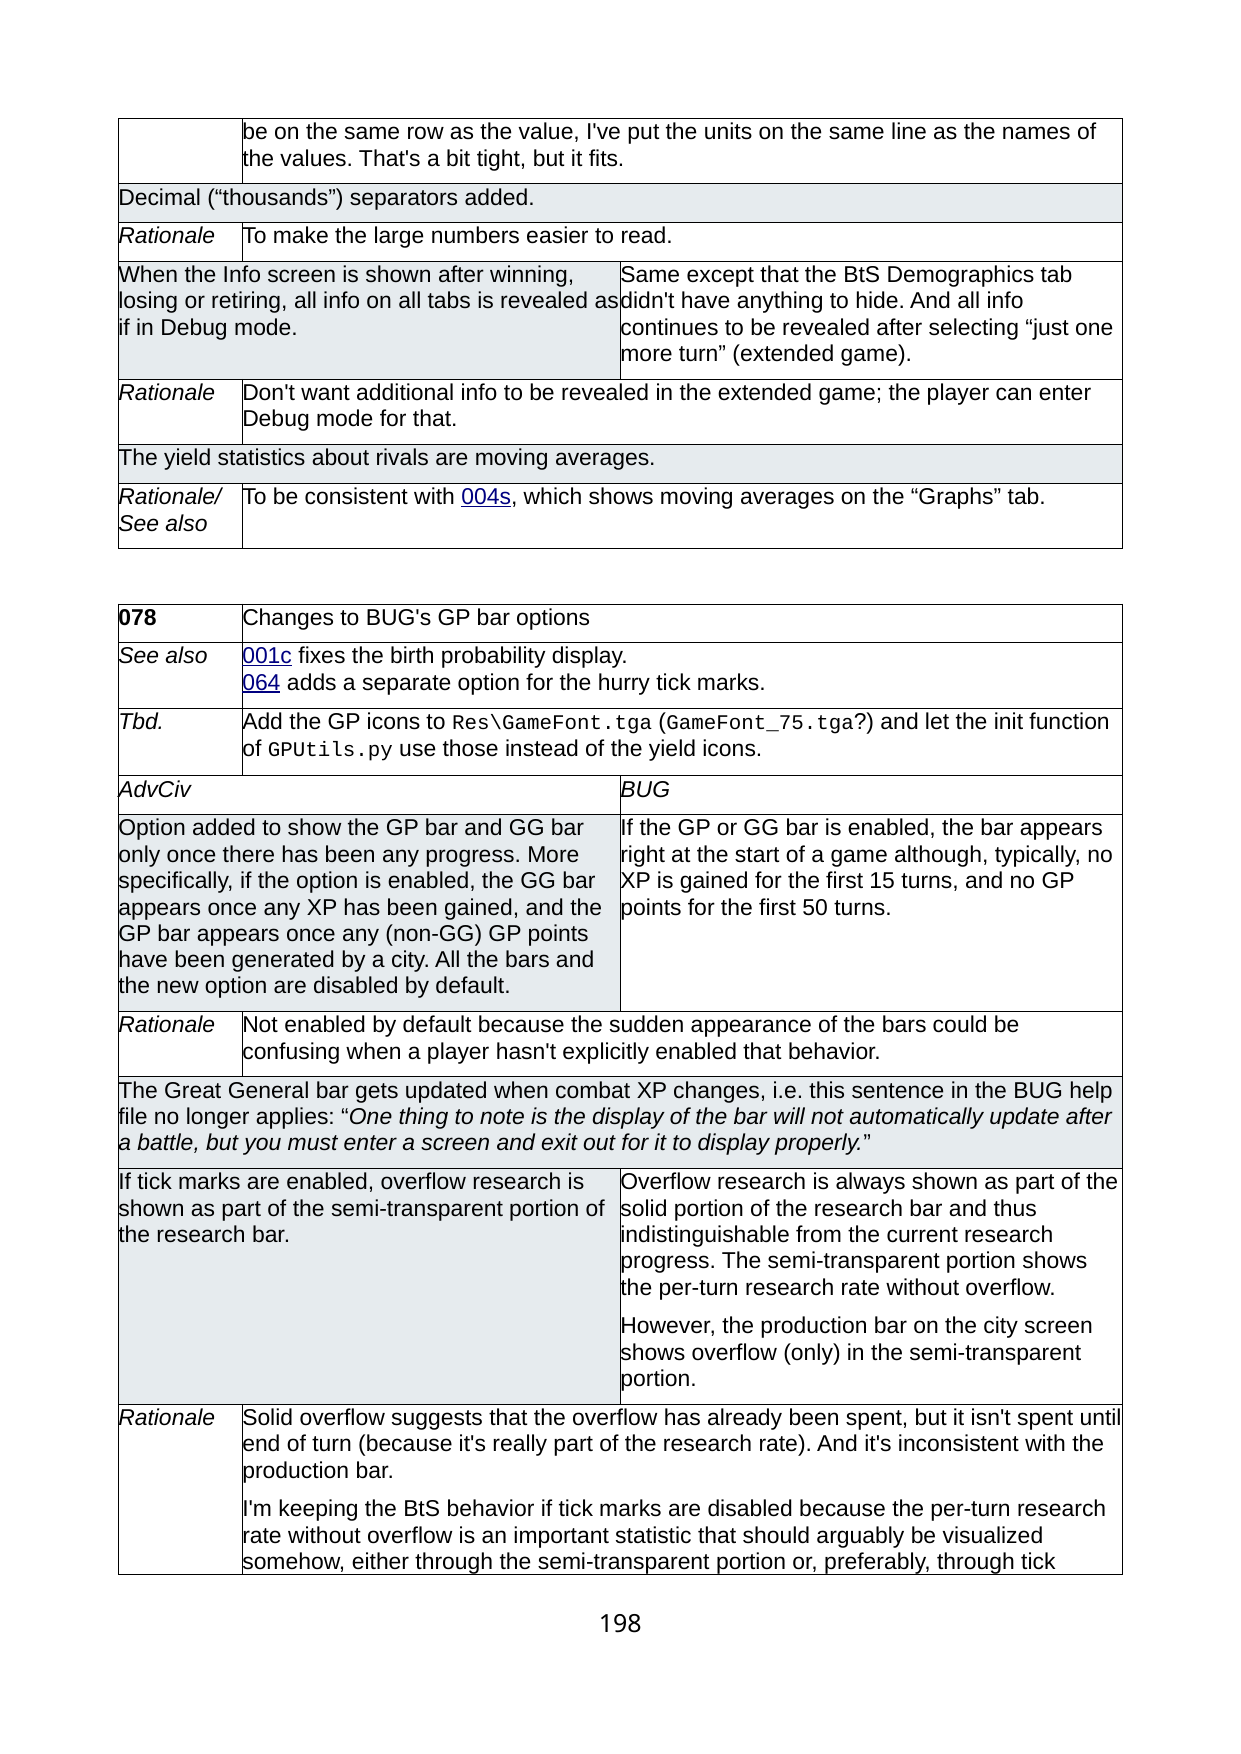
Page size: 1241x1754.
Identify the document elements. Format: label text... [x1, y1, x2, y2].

table_cell To be consistent with 004s, which shows moving averages on the “Graphs” tab. [243, 484, 1122, 548]
table_cell Overflow research is always shown as part of the solid portion of the research bar and thus indistinguishable from the current research progress. The semi-transparent portion shows the per-turn research rate without overflow. However, the production bar on the city screen shows overflow (only) in the semi-transparent portion. [621, 1169, 1122, 1404]
table_cell Add the GP icons to Res\GameFont.tga (GameFont_75.tga?) and let the init function of GPUtils.py use those instead of the yield icons. [243, 709, 1122, 775]
table_cell When the Info screen is shown after winning, losing or retiring, all info on all tabs is revealed as if in Debug mode. [119, 262, 620, 379]
table_cell See also [119, 643, 242, 707]
table_cell be on the same row as the value, I've put the units on the same line as the names of the values. That's a bit tight, but it fits. [243, 119, 1122, 183]
table_cell Rationale [119, 223, 242, 261]
table_cell Tbd. [119, 709, 242, 775]
table_cell If the GP or GG bar is enabled, the bar appears right at the start of a game although, typically, no XP is gained for the first 15 turns, and no GP points for the first 50 turns. [621, 815, 1122, 1011]
table_cell Rationale [119, 1405, 242, 1574]
table_cell The yield statistics about rivals are moving averages. [119, 445, 1122, 483]
table_cell Not enabled by default because the sudden appearance of the bars could be confusing when a player hasn't explicitly enabled that behavior. [243, 1012, 1122, 1076]
table_cell To make the large numbers easier to read. [243, 223, 1122, 261]
table_cell 001c fixes the birth probability display. 064 adds a separate option for the hurry tick marks. [243, 643, 1122, 707]
table_cell Decimal (“thousands”) separators added. [119, 184, 1122, 222]
table_cell AdvCiv [119, 776, 620, 814]
table_cell Rationale [119, 380, 242, 444]
table_cell Same except that the BtS Demographics tab didn't have anything to hide. And all info continues to be revealed after selecting “just one more turn” (extended game). [621, 262, 1122, 379]
table_cell Don't want additional info to be revealed in the extended game; the player can enter Debug mode for that. [243, 380, 1122, 444]
table_cell Solid overflow suggests that the overflow has already been spent, but it isn't spent until end of turn (because it's really part of the research rate). And it's inconsistent with the production bar. I'm keeping the BtS behavior if tick marks are disabled because the per-turn research rate without overflow is an important statistic that should arguably be visualized somehow, either through the semi-transparent portion or, preferably, through tick [243, 1405, 1122, 1574]
table_cell BUG [621, 776, 1122, 814]
table_header Changes to BUG's GP bar options [243, 605, 1122, 642]
table_cell If tick marks are enabled, overflow research is shown as part of the semi-transparent portion of the research bar. [119, 1169, 620, 1404]
table_cell [119, 119, 242, 183]
table_cell Rationale/ See also [119, 484, 242, 548]
table_cell Option added to show the GP bar and GG bar only once there has been any progress. More specifically, if the option is enabled, the GG bar appears once any XP has been gained, and the GP bar appears once any (non-GG) GP points have been generated by a city. All the bars and the new option are disabled by default. [119, 815, 620, 1011]
table_cell The Great General bar gets updated when combat XP changes, i.e. this sentence in the BUG help file no longer applies: “One thing to note is the display of the bar will not automatically update after a battle, but you must enter a screen and exit out for it to display properly.” [119, 1077, 1122, 1168]
table_cell Rationale [119, 1012, 242, 1076]
table_header 078 [119, 605, 242, 642]
